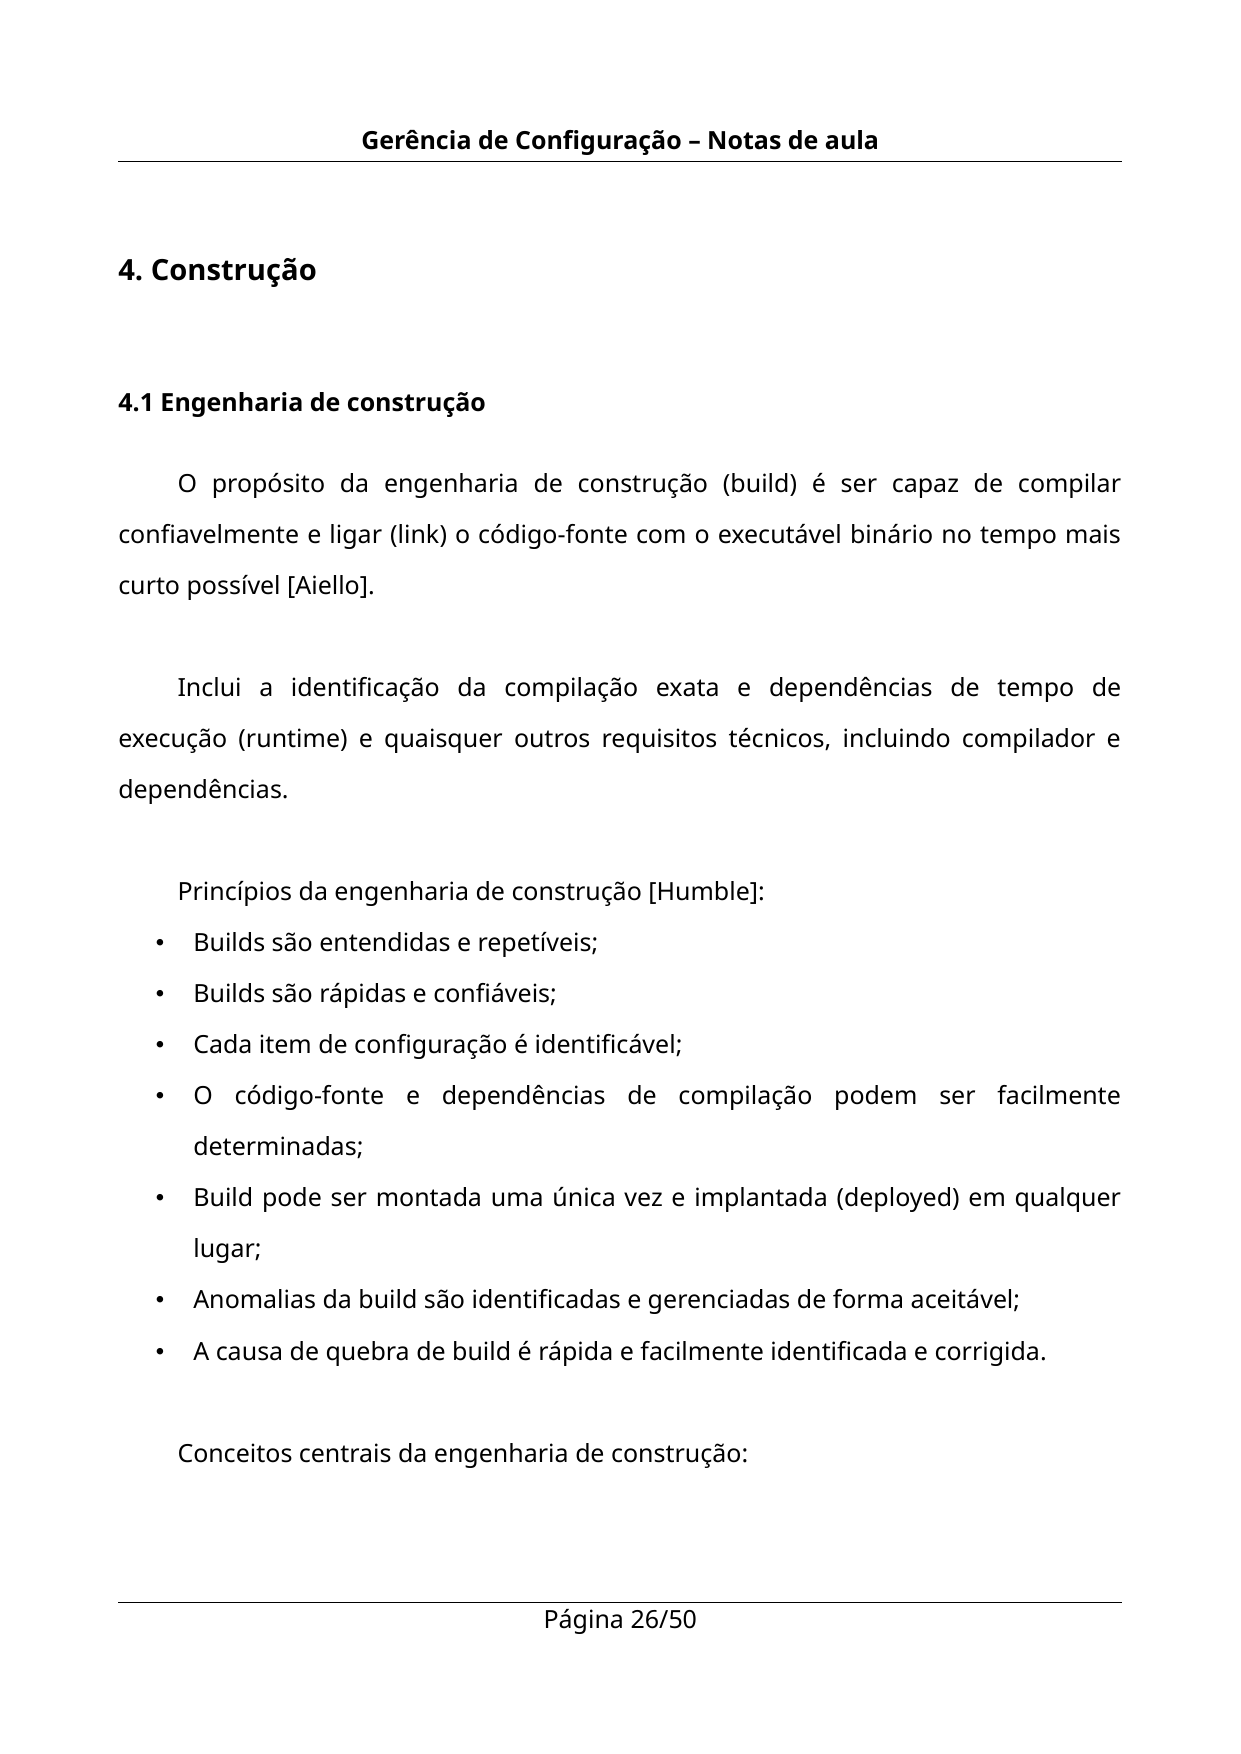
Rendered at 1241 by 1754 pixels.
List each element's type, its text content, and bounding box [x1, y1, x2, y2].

subtitle 4.1 Engenharia de construção [118, 385, 1122, 419]
list Builds são entendidas e repetíveis; [156, 925, 1122, 959]
subtitle 4. Construção [118, 249, 1122, 289]
text Conceitos centrais da engenharia de construção: [118, 1435, 1122, 1469]
text Princípios da engenharia de construção [Humble]: [118, 874, 1122, 908]
list O código-fonte e dependências de compilação podem ser facilmente determinadas; [156, 1078, 1122, 1163]
text Inclui a identificação da compilação exata e dependências de tempo de execução (runtime) e quaisquer outros requisitos técnicos, incluindo compilador e dependências. [118, 669, 1122, 806]
text O propósito da engenharia de construção (build) é ser capaz de compilar confiavelmente e ligar (link) o código-fonte com o executável binário no tempo mais curto possível [Aiello]. [118, 465, 1122, 602]
list Builds são rápidas e confiáveis; [156, 976, 1122, 1010]
list Anomalias da build são identificadas e gerenciadas de forma aceitável; [156, 1282, 1122, 1316]
list A causa de quebra de build é rápida e facilmente identificada e corrigida. [156, 1333, 1122, 1367]
list Build pode ser montada uma única vez e implantada (deployed) em qualquer lugar; [156, 1180, 1122, 1265]
list Cada item de configuração é identificável; [156, 1027, 1122, 1061]
